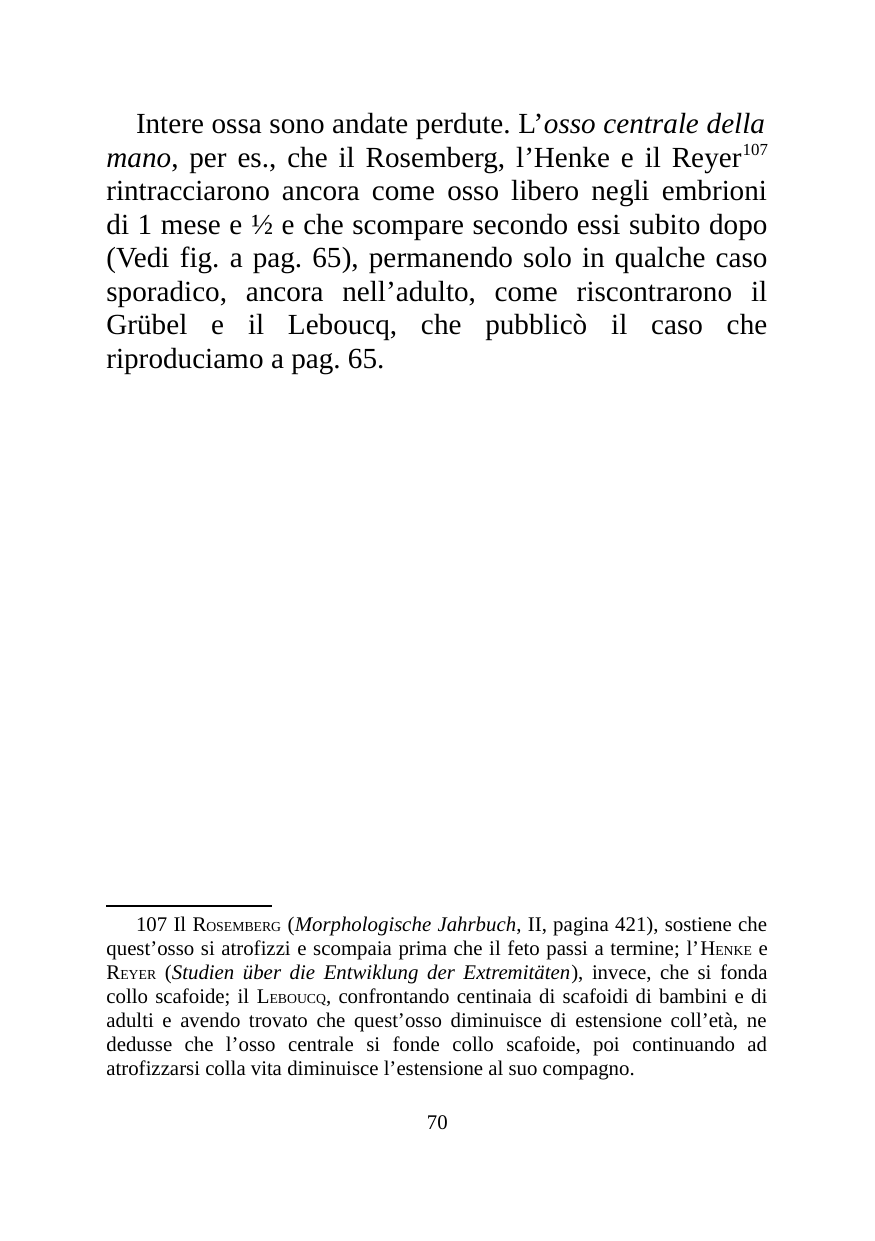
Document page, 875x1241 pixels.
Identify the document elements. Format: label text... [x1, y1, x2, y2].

text Il Rosemberg (Morphologische Jahrbuch, II, pagina 421), sostiene che quest’osso si atrofizzi e scompaia prima che il feto passi a termine; l’Henke e Reyer (Studien über die Entwiklung der Extremitäten), invece, che si fonda collo scafoide; il Leboucq, confrontando centinaia di scafoidi di bambini e di adulti e avendo trovato che quest’osso diminuisce di estensione coll’età, ne dedusse che l’osso centrale si fonde collo scafoide, poi continuando ad atrofizzarsi colla vita diminuisce l’estensione al suo compagno. [106, 912, 768, 1080]
text Intere ossa sono andate perdute. L’osso centrale della mano, per es., che il Rosemberg, l’Henke e il Reyer rintracciarono ancora come osso libero negli embrioni di 1 mese e ½ e che scompare secondo essi subito dopo (Vedi fig. a pag. 65), permanendo solo in qualche caso sporadico, ancora nell’adulto, come riscontrarono il Grübel e il Leboucq, che pubblicò il caso che riproduciamo a pag. 65. [106, 106, 768, 374]
